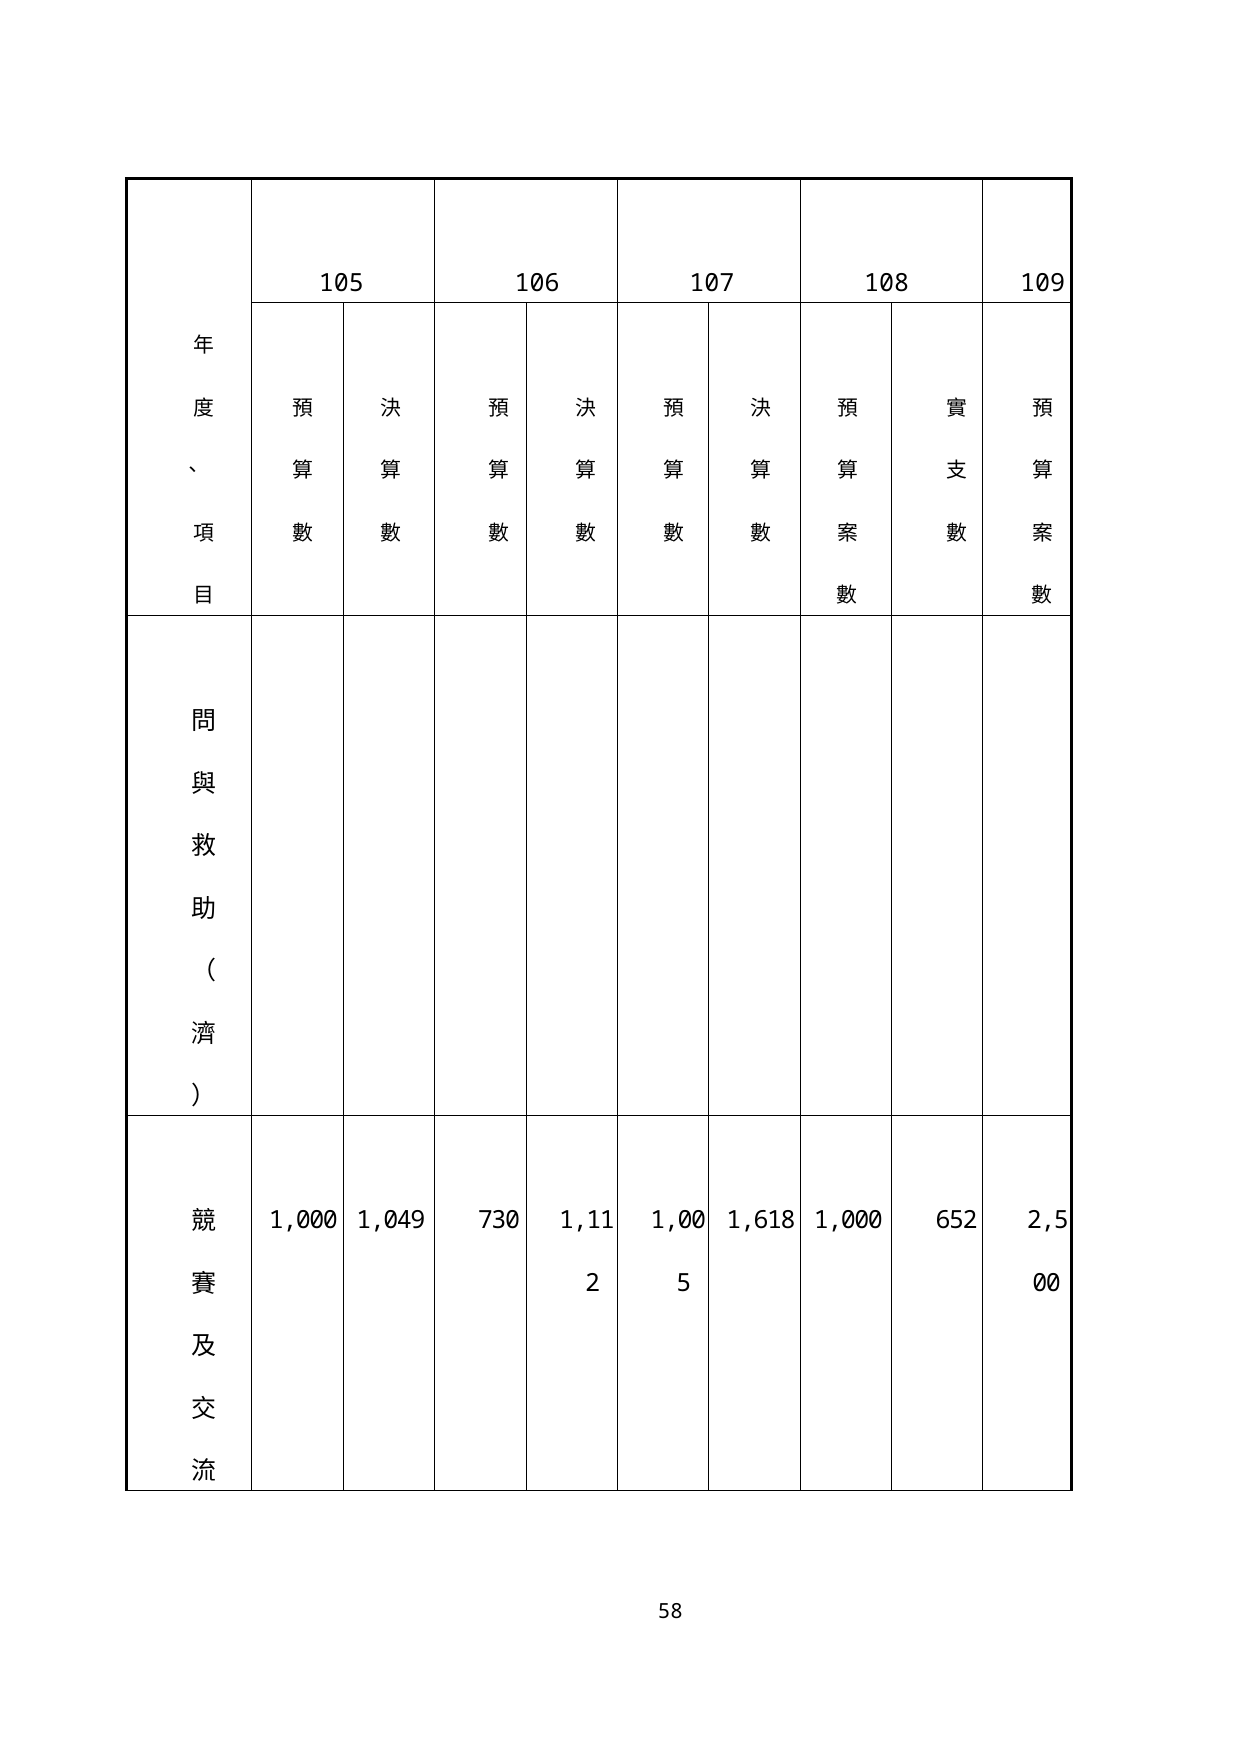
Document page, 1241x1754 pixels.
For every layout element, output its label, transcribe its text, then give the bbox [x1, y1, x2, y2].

table_cell [435, 616, 526, 1115]
table_header 105 [252, 180, 434, 302]
table_cell 1,049 [344, 1116, 434, 1490]
table_cell [618, 616, 708, 1115]
table_cell 652 [892, 1116, 982, 1490]
table_cell 預算數 [252, 303, 343, 615]
table_cell 預算案數 [983, 303, 1070, 615]
table_cell 決算數 [344, 303, 434, 615]
table_header 109 [983, 180, 1070, 302]
table_cell 實支數 [892, 303, 982, 615]
table_cell 2,500 [983, 1116, 1070, 1490]
table_header 107 [618, 180, 800, 302]
table_cell 決算數 [527, 303, 617, 615]
table_cell 1,112 [527, 1116, 617, 1490]
table_cell [527, 616, 617, 1115]
table_cell 預算案數 [801, 303, 891, 615]
table_cell 1,618 [709, 1116, 800, 1490]
table_cell 競賽及交流 [128, 1116, 251, 1490]
table_header 108 [801, 180, 982, 302]
table_cell 730 [435, 1116, 526, 1490]
table_cell 1,000 [801, 1116, 891, 1490]
table_cell [709, 616, 800, 1115]
table_cell [252, 616, 343, 1115]
table_header 106 [435, 180, 617, 302]
table_cell 預算數 [618, 303, 708, 615]
table_cell 1,000 [252, 1116, 343, 1490]
table_cell [801, 616, 891, 1115]
table_cell [983, 616, 1070, 1115]
table_cell 1,005 [618, 1116, 708, 1490]
table_cell [892, 616, 982, 1115]
table_cell 預算數 [435, 303, 526, 615]
table_cell [344, 616, 434, 1115]
table_header 年度、項目 科目名稱 [128, 180, 251, 615]
table_cell 決算數 [709, 303, 800, 615]
table_cell 問與救助（濟） [128, 616, 251, 1115]
